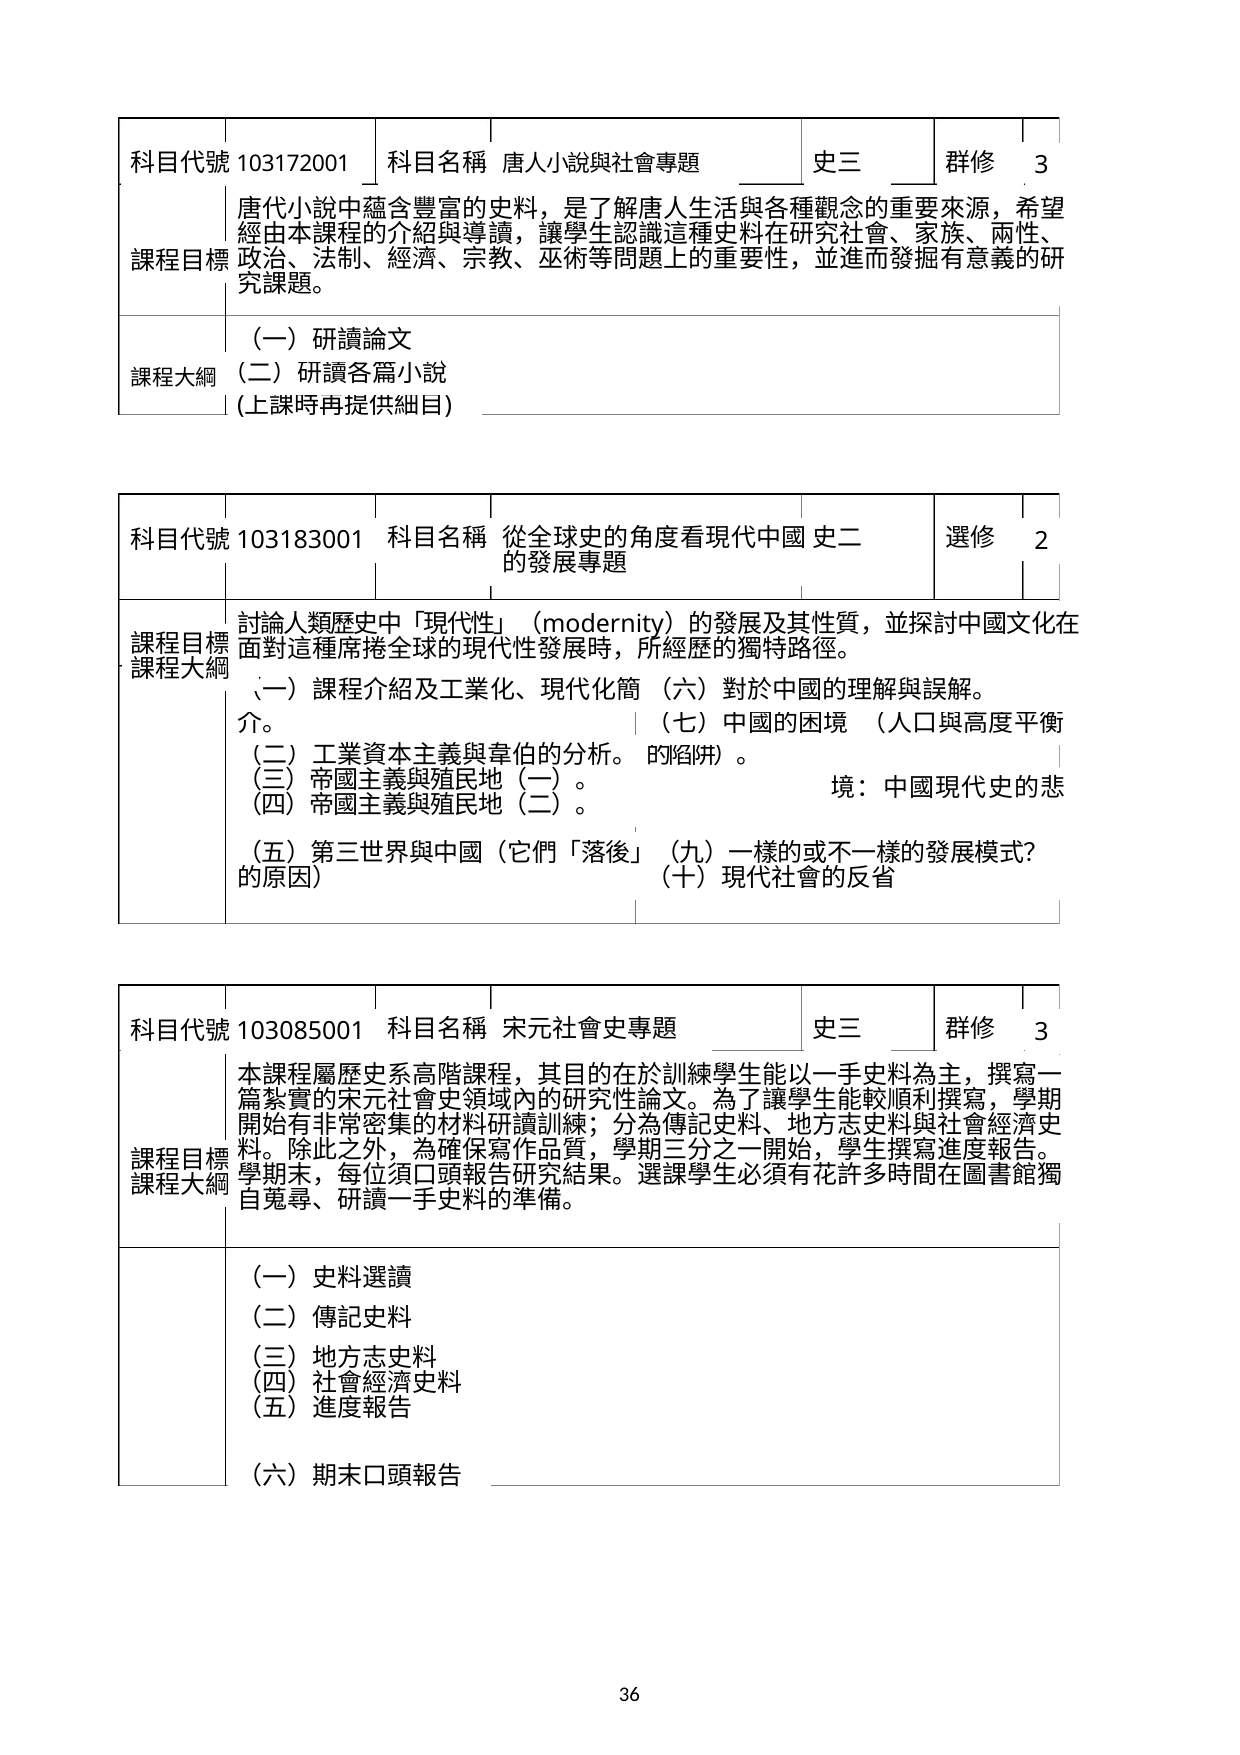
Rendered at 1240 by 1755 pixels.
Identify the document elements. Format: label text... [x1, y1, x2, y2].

text 的發展專題 [503, 552, 916, 577]
text 選修 [946, 527, 1015, 552]
text （二）傳記史料 [237, 1306, 432, 1331]
text （一）史料選讀 [237, 1267, 432, 1292]
text （一）課程介紹及工業化、現代化簡 （六）對於中國的理解與誤解。 [237, 678, 1093, 703]
text （七）中國的困境 （人口與高度平衡 [647, 711, 1110, 736]
text 的原因） （十）現代社會的反省 [237, 866, 1168, 891]
text （五）進度報告 [237, 1396, 482, 1421]
text （四）帝國主義與殖民地（二）。 [237, 793, 823, 818]
text 學期末，每位須口頭報告研究結果。選課學生必須有花許多時間在圖書館獨 [237, 1164, 1168, 1189]
text （一）研讀論文 [237, 328, 432, 353]
text 討論人類歷史中「現代性」（modernity）的發展及其性質，並探討中國文化在 [237, 610, 1208, 638]
text 課程大綱 [131, 1173, 228, 1198]
text （三）地方志史料 [237, 1346, 482, 1371]
text 史三 [813, 1017, 882, 1042]
text 本課程屬歷史系高階課程，其目的在於訓練學生能以一手史料為主，撰寫一 [237, 1064, 1168, 1089]
text 群修 [946, 1017, 1015, 1042]
text 介。 [237, 712, 307, 736]
text 料。除此之外，為確保寫作品質，學期三分之一開始，學生撰寫進度報告。 [237, 1139, 1168, 1164]
text 面對這種席捲全球的現代性發展時，所經歷的獨特路徑。 [237, 638, 1208, 663]
text 課程大綱 [131, 657, 250, 682]
text 科目代號 103172001 [130, 151, 354, 177]
text 3 [1034, 152, 1066, 179]
text 究課題。 [237, 272, 1171, 297]
text 政治、法制、經濟、宗教、巫術等問題上的重要性，並進而發掘有意義的研 [237, 247, 1171, 272]
text （五）第三世界與中國（它們「落後」（九）一樣的或不一樣的發展模式？ [237, 841, 1168, 866]
picture [832, 745, 1060, 767]
text 科目名稱 宋元社會史專題 [387, 1017, 703, 1042]
text 唐代小說中蘊含豐富的史料，是了解唐人生活與各種觀念的重要來源，希望 [237, 197, 1171, 222]
picture [118, 117, 1060, 415]
text 開始有非常密集的材料研讀訓練；分為傳記史料、地方志史料與社會經濟史 [237, 1114, 1168, 1139]
text 自蒐尋、研讀一手史料的準備。 [237, 1189, 1168, 1214]
text (上課時再提供細目) [237, 395, 473, 419]
text 科目名稱 從全球史的角度看現代中國 史二 [387, 527, 916, 552]
text 史三 [813, 151, 882, 176]
text 課程目標 [131, 632, 228, 657]
text 愴。 [832, 801, 1110, 826]
text 科目名稱 唐人小說與社會專題 [387, 151, 730, 176]
text 課程大綱 （二）研讀各篇小說 [131, 361, 494, 386]
text 科目代號 103183001 [130, 527, 369, 554]
text 群修 [946, 151, 1015, 176]
text 篇紮實的宋元社會史領域內的研究性論文。為了讓學生能較順利撰寫，學期 [237, 1089, 1168, 1114]
picture [118, 984, 1060, 1486]
text 科目代號 103085001 [130, 1017, 369, 1045]
text （二）工業資本主義與韋伯的分析。 的陷阱）。 [237, 743, 823, 768]
text 經由本課程的介紹與導讀，讓學生認識這種史料在研究社會、家族、兩性、 [237, 222, 1171, 247]
text （六）期末口頭報告 [237, 1465, 482, 1490]
text 2 [1034, 527, 1066, 555]
text （四）社會經濟史料 [237, 1371, 482, 1396]
text 課程目標 [131, 249, 228, 274]
text （三）帝國主義與殖民地（一）。 [237, 768, 823, 793]
picture [118, 493, 1060, 924]
text （八）中國的困境：中國現代史的悲 [832, 776, 1110, 801]
text 3 [1034, 1018, 1066, 1046]
text 課程目標 [131, 1148, 228, 1173]
picture [316, 712, 638, 735]
text 36 [619, 1681, 653, 1706]
